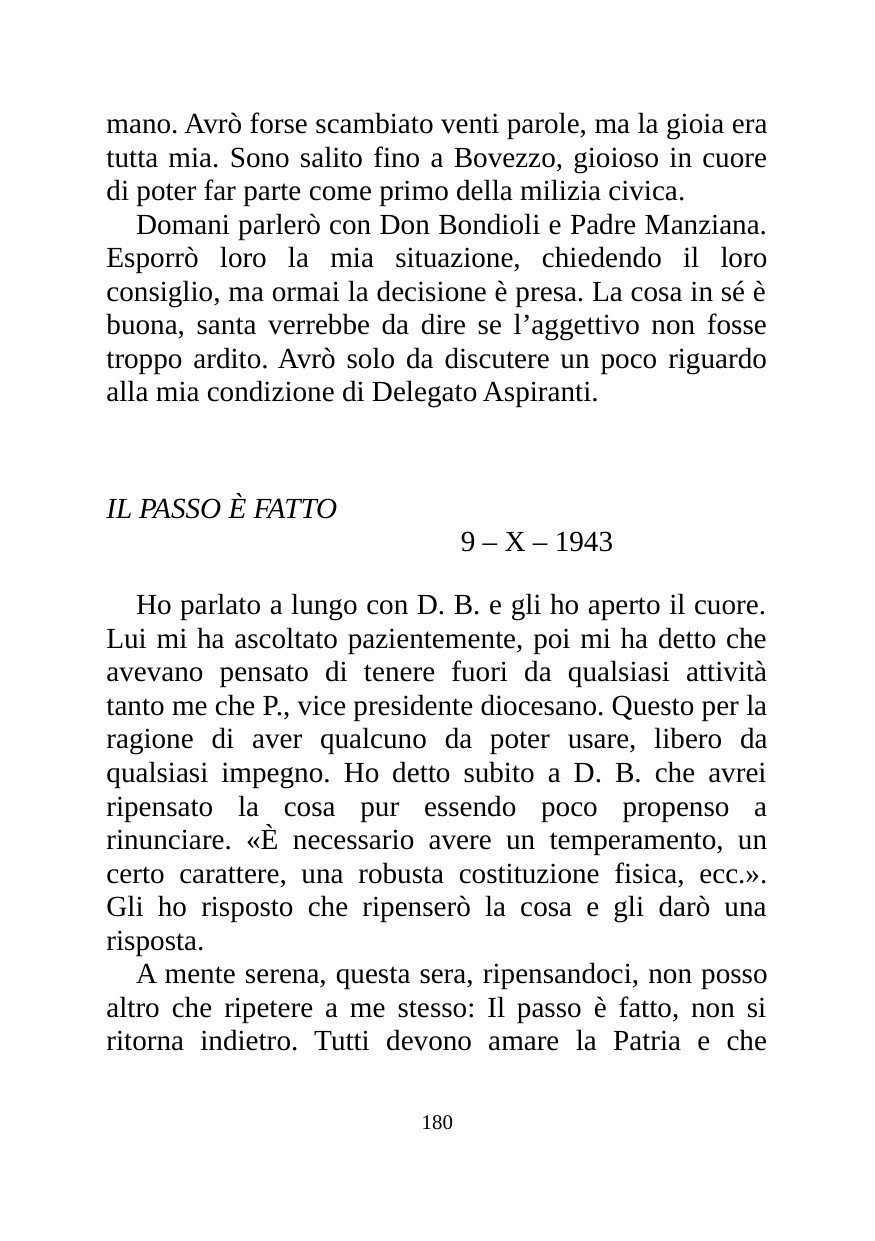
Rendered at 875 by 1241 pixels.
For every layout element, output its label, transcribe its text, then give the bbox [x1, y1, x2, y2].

subtitle IL PASSO È FATTO 9 – X – 1943 [106, 491, 768, 558]
text A mente serena, questa sera, ripensandoci, non posso altro che ripetere a me stesso: Il passo è fatto, non si ritorna indietro. Tutti devono amare la Patria e che [106, 956, 768, 1057]
text mano. Avrò forse scambiato venti parole, ma la gioia era tutta mia. Sono salito fino a Bovezzo, gioioso in cuore di poter far parte come primo della milizia civica. [106, 106, 768, 207]
text Ho parlato a lungo con D. B. e gli ho aperto il cuore. Lui mi ha ascoltato pazientemente, poi mi ha detto che avevano pensato di tenere fuori da qualsiasi attività tanto me che P., vice presidente diocesano. Questo per la ragione di aver qualcuno da poter usare, libero da qualsiasi impegno. Ho detto subito a D. B. che avrei ripensato la cosa pur essendo poco propenso a rinunciare. «È necessario avere un temperamento, un certo carattere, una robusta costituzione fisica, ecc.». Gli ho risposto che ripenserò la cosa e gli darò una risposta. [106, 587, 768, 956]
text Domani parlerò con Don Bondioli e Padre Manziana. Esporrò loro la mia situazione, chiedendo il loro consiglio, ma ormai la decisione è presa. La cosa in sé è buona, santa verrebbe da dire se l’aggettivo non fosse troppo ardito. Avrò solo da discutere un poco riguardo alla mia condizione di Delegato Aspiranti. [106, 207, 768, 408]
